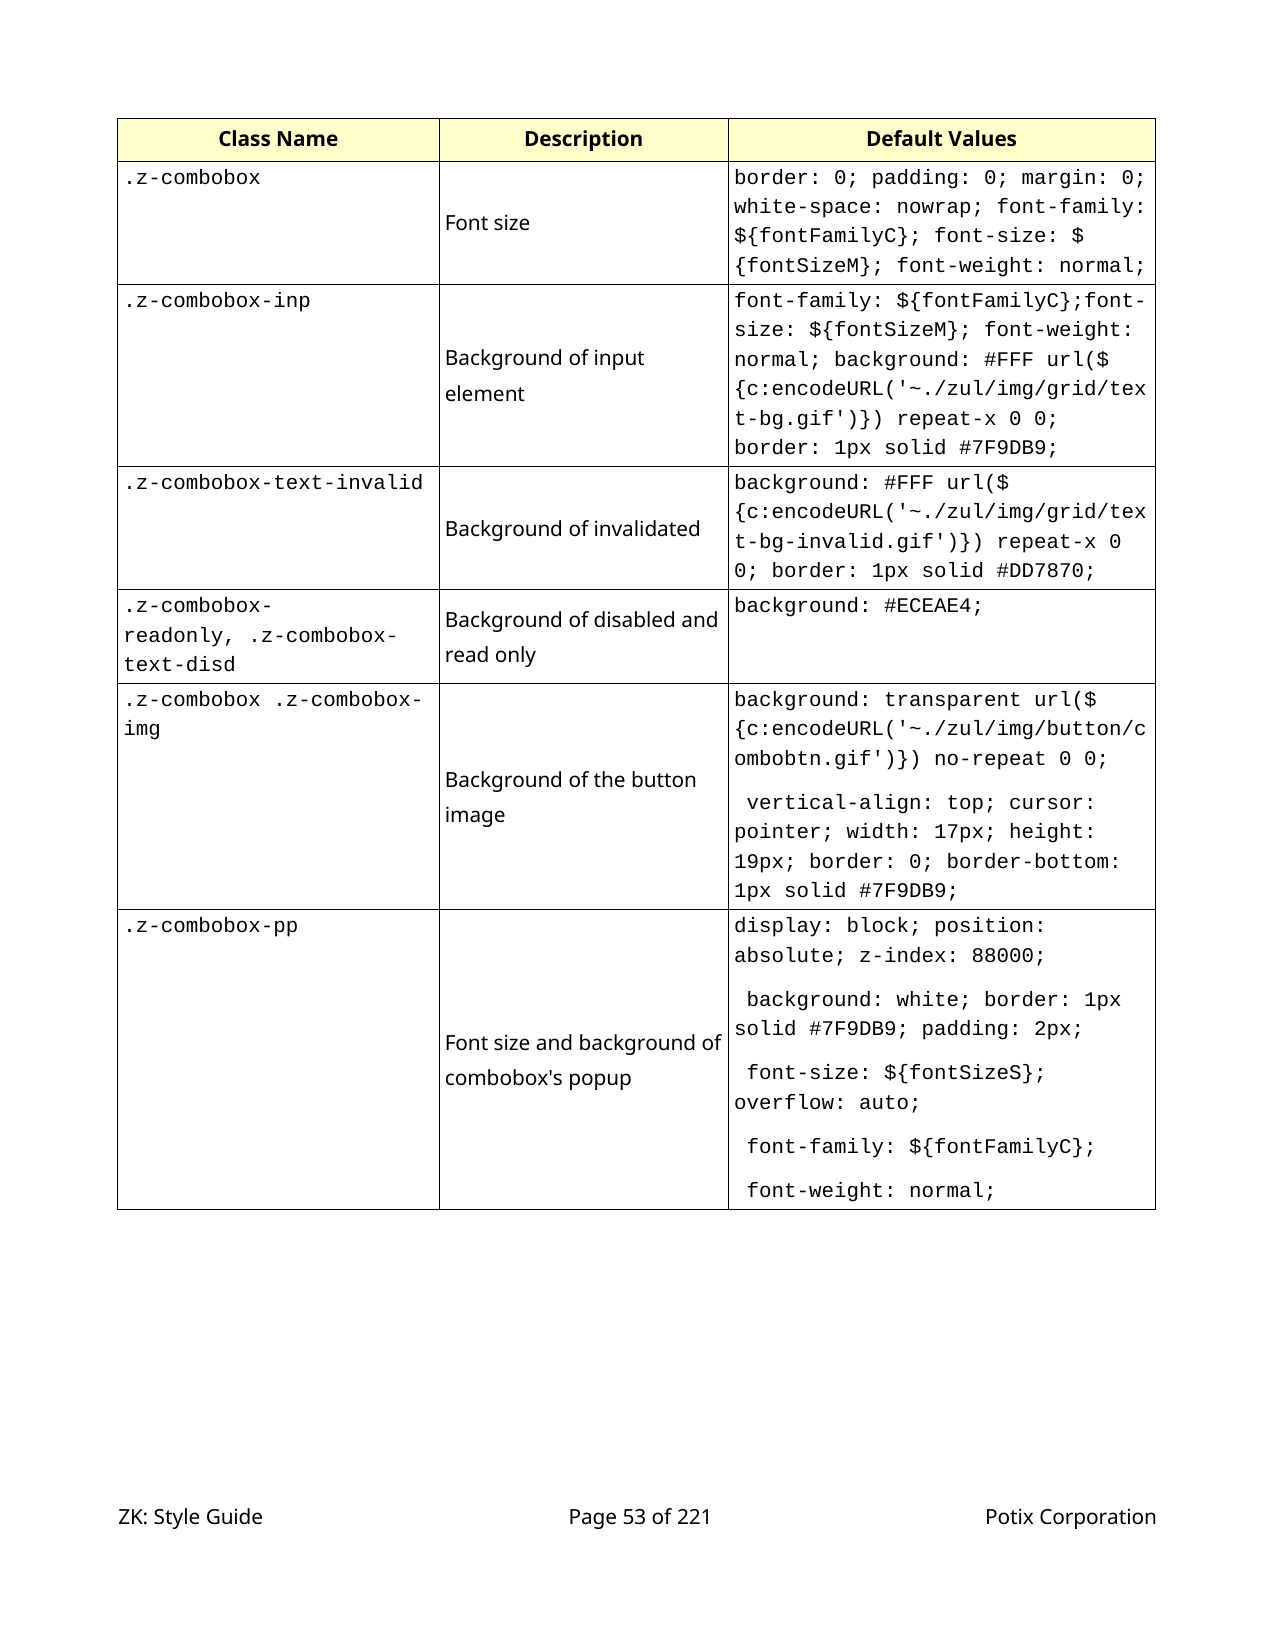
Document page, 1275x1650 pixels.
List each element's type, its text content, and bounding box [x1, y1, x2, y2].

table_cell .z-combobox-inp [118, 285, 439, 466]
table_header Default Values [729, 119, 1155, 161]
table_cell Background of input element [440, 285, 728, 466]
table_cell Font size and background of combobox's popup [440, 910, 728, 1209]
table_cell display: block; position: absolute; z-index: 88000; background: white; border: 1px solid #7F9DB9; padding: 2px; font-size: ${fontSizeS}; overflow: auto; font-family: ${fontFamilyC}; font-weight: normal; [729, 910, 1155, 1209]
table_cell Background of invalidated [440, 467, 728, 589]
table_cell Font size [440, 162, 728, 284]
table_cell font-family: ${fontFamilyC};font-size: ${fontSizeM}; font-weight: normal; background: #FFF url(${c:encodeURL('~./zul/img/grid/text-bg.gif')}) repeat-x 0 0; border: 1px solid #7F9DB9; [729, 285, 1155, 466]
table_cell .z-combobox-readonly, .z-combobox-text-disd [118, 590, 439, 683]
table_cell background: #ECEAE4; [729, 590, 1155, 683]
table_cell Background of the button image [440, 684, 728, 909]
table_cell .z-combobox [118, 162, 439, 284]
table_cell .z-combobox-text-invalid [118, 467, 439, 589]
table_header Description [440, 119, 728, 161]
table_cell .z-combobox .z-combobox-img [118, 684, 439, 909]
table_cell Background of disabled and read only [440, 590, 728, 683]
table_cell background: transparent url(${c:encodeURL('~./zul/img/button/combobtn.gif')}) no-repeat 0 0; vertical-align: top; cursor: pointer; width: 17px; height: 19px; border: 0; border-bottom: 1px solid #7F9DB9; [729, 684, 1155, 909]
table_cell border: 0; padding: 0; margin: 0; white-space: nowrap; font-family: ${fontFamilyC}; font-size: ${fontSizeM}; font-weight: normal; [729, 162, 1155, 284]
table_cell .z-combobox-pp [118, 910, 439, 1209]
table_cell background: #FFF url(${c:encodeURL('~./zul/img/grid/text-bg-invalid.gif')}) repeat-x 0 0; border: 1px solid #DD7870; [729, 467, 1155, 589]
table_header Class Name [118, 119, 439, 161]
